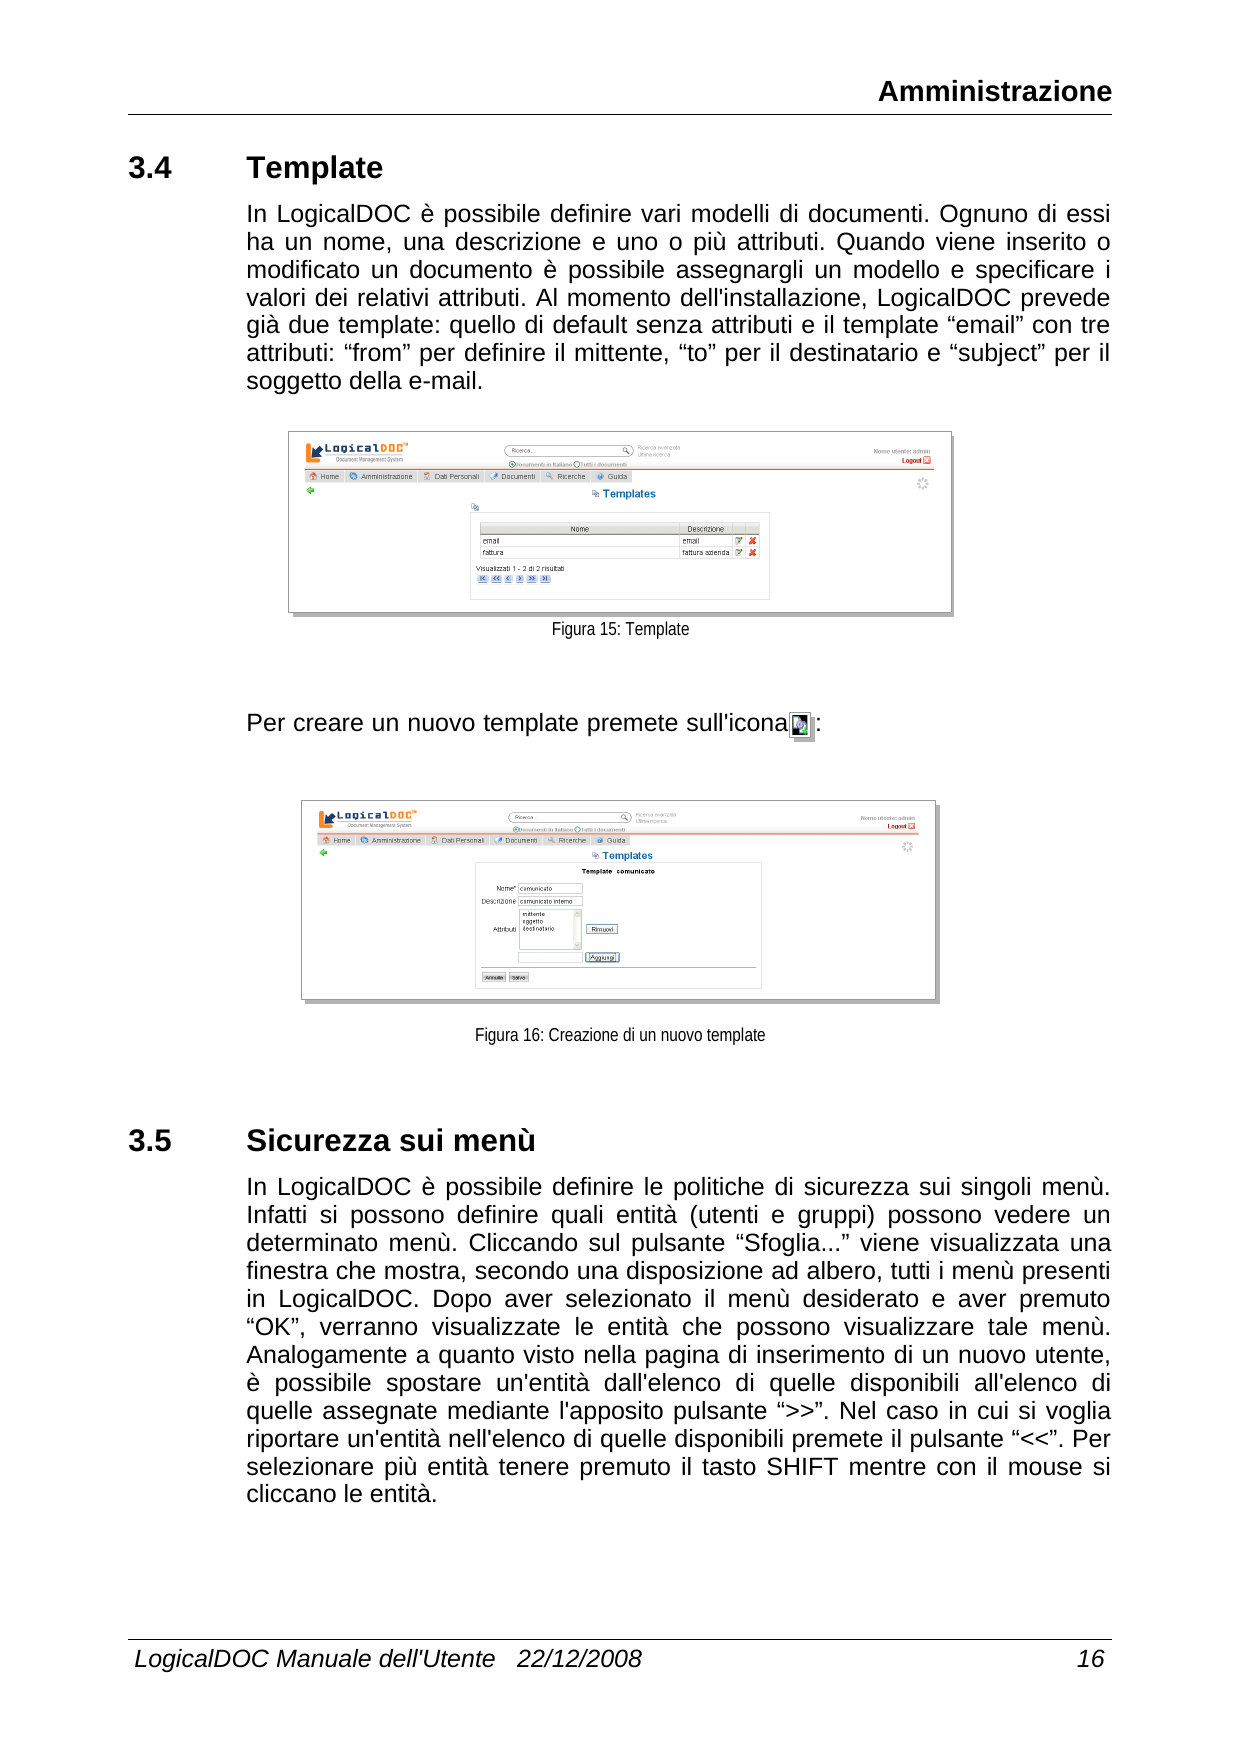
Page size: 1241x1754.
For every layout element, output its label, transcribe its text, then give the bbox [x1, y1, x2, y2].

picture [305, 440, 934, 603]
text Per creare un nuovo template premete sull'icona : [246, 708, 1112, 736]
text In LogicalDOC è possibile definire le politiche di sicurezza sui singoli menù. Infatti si possono definire quali entità (utenti e gruppi) possono vedere un determinato menù. Cliccando sul pulsante “Sfoglia...” viene visualizzata una finestra che mostra, secondo una disposizione ad albero, tutti i menù presenti in LogicalDOC. Dopo aver selezionato il menù desiderato e aver premuto “OK”, verranno visualizzate le entità che possono visualizzare tale menù. Analogamente a quanto visto nella pagina di inserimento di un nuovo utente, è possibile spostare un'entità dall'elenco di quelle disponibili all'elenco di quelle assegnate mediante l'apposito pulsante “>>”. Nel caso in cui si voglia riportare un'entità nell'elenco di quelle disponibili premete il pulsante “<<”. Per selezionare più entità tenere premuto il tasto SHIFT mentre con il mouse si cliccano le entità. [246, 1173, 1112, 1508]
subtitle Sicurezza sui menù [128, 1123, 1112, 1158]
text In LogicalDOC è possibile definire vari modelli di documenti. Ognuno di essi ha un nome, una descrizione e uno o più attributi. Quando viene inserito o modificato un documento è possibile assegnargli un modello e specificare i valori dei relativi attributi. Al momento dell'installazione, LogicalDOC prevede già due template: quello di default senza attributi e il template “email” con tre attributi: “from” per definire il mittente, “to” per il destinatario e “subject” per il soggetto della e-mail. [246, 200, 1112, 395]
picture [317, 809, 919, 991]
subtitle Template [128, 150, 1112, 185]
text Figura 15: Template [288, 613, 952, 640]
picture [792, 715, 808, 735]
text Figura 16: Creazione di un nuovo template [288, 1023, 952, 1046]
